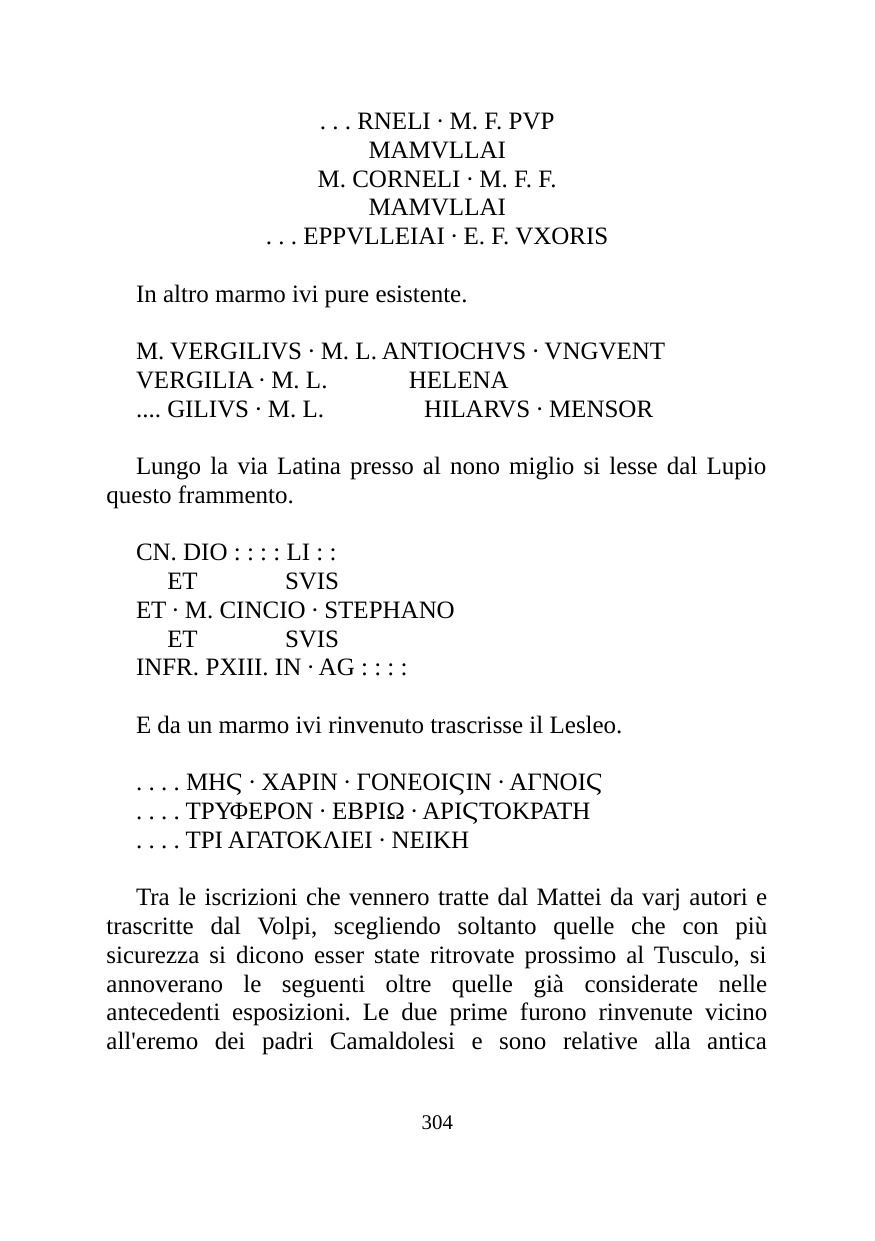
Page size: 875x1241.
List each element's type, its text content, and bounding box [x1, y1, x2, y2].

text VERGILIA ∙ M. L. HELENA [106, 365, 768, 394]
text . . . . ΤΡΙ ΑΓΑΤΟΚΛΙΕΙ ∙ ΝΕΙΚΗ [106, 825, 768, 854]
text M. VERGILIVS ∙ M. L. ANTIOCHVS ∙ VNGVENT [106, 336, 768, 365]
text ET SVIS [106, 624, 768, 652]
text M. CORNELI ∙ M. F. F. [106, 164, 768, 192]
text In altro marmo ivi pure esistente. [106, 279, 768, 307]
text INFR. PXIII. IN ∙ AG : : : : [106, 652, 768, 681]
text . . . . ΤΡΥΦΕΡΟΝ ∙ ΕΒΡΙΩ ∙ ΑΡΙϚΤΟΚΡΑΤΗ [106, 796, 768, 825]
text . . . . ΜΗϚ ∙ ΧΑΡΙΝ ∙ ΓΟΝΕΟΙϚΙΝ ∙ ΑΓΝΟΙϚ [106, 767, 768, 796]
text E da un marmo ivi rinvenuto trascrisse il Lesleo. [106, 710, 768, 739]
text . . . RNELI ∙ M. F. PVP [106, 106, 768, 135]
text .... GILIVS ∙ M. L. HILARVS ∙ MENSOR [106, 394, 768, 422]
text ET SVIS [106, 566, 768, 595]
text CN. DIO : : : : LI : : [106, 537, 768, 566]
text MAMVLLAI [106, 192, 768, 221]
text ET ∙ M. CINCIO ∙ STEPHANO [106, 595, 768, 624]
text MAMVLLAI [106, 135, 768, 164]
text Lungo la via Latina presso al nono miglio si lesse dal Lupio questo frammento. [106, 451, 768, 509]
text . . . EPPVLLEIAI ∙ E. F. VXORIS [106, 221, 768, 250]
text Tra le iscrizioni che vennero tratte dal Mattei da varj autori e trascritte dal Volpi, scegliendo soltanto quelle che con più sicurezza si dicono esser state ritrovate prossimo al Tusculo, si annoverano le seguenti oltre quelle già considerate nelle antecedenti esposizioni. Le due prime furono rinvenute vicino all'eremo dei padri Camaldolesi e sono relative alla antica [106, 882, 768, 1055]
